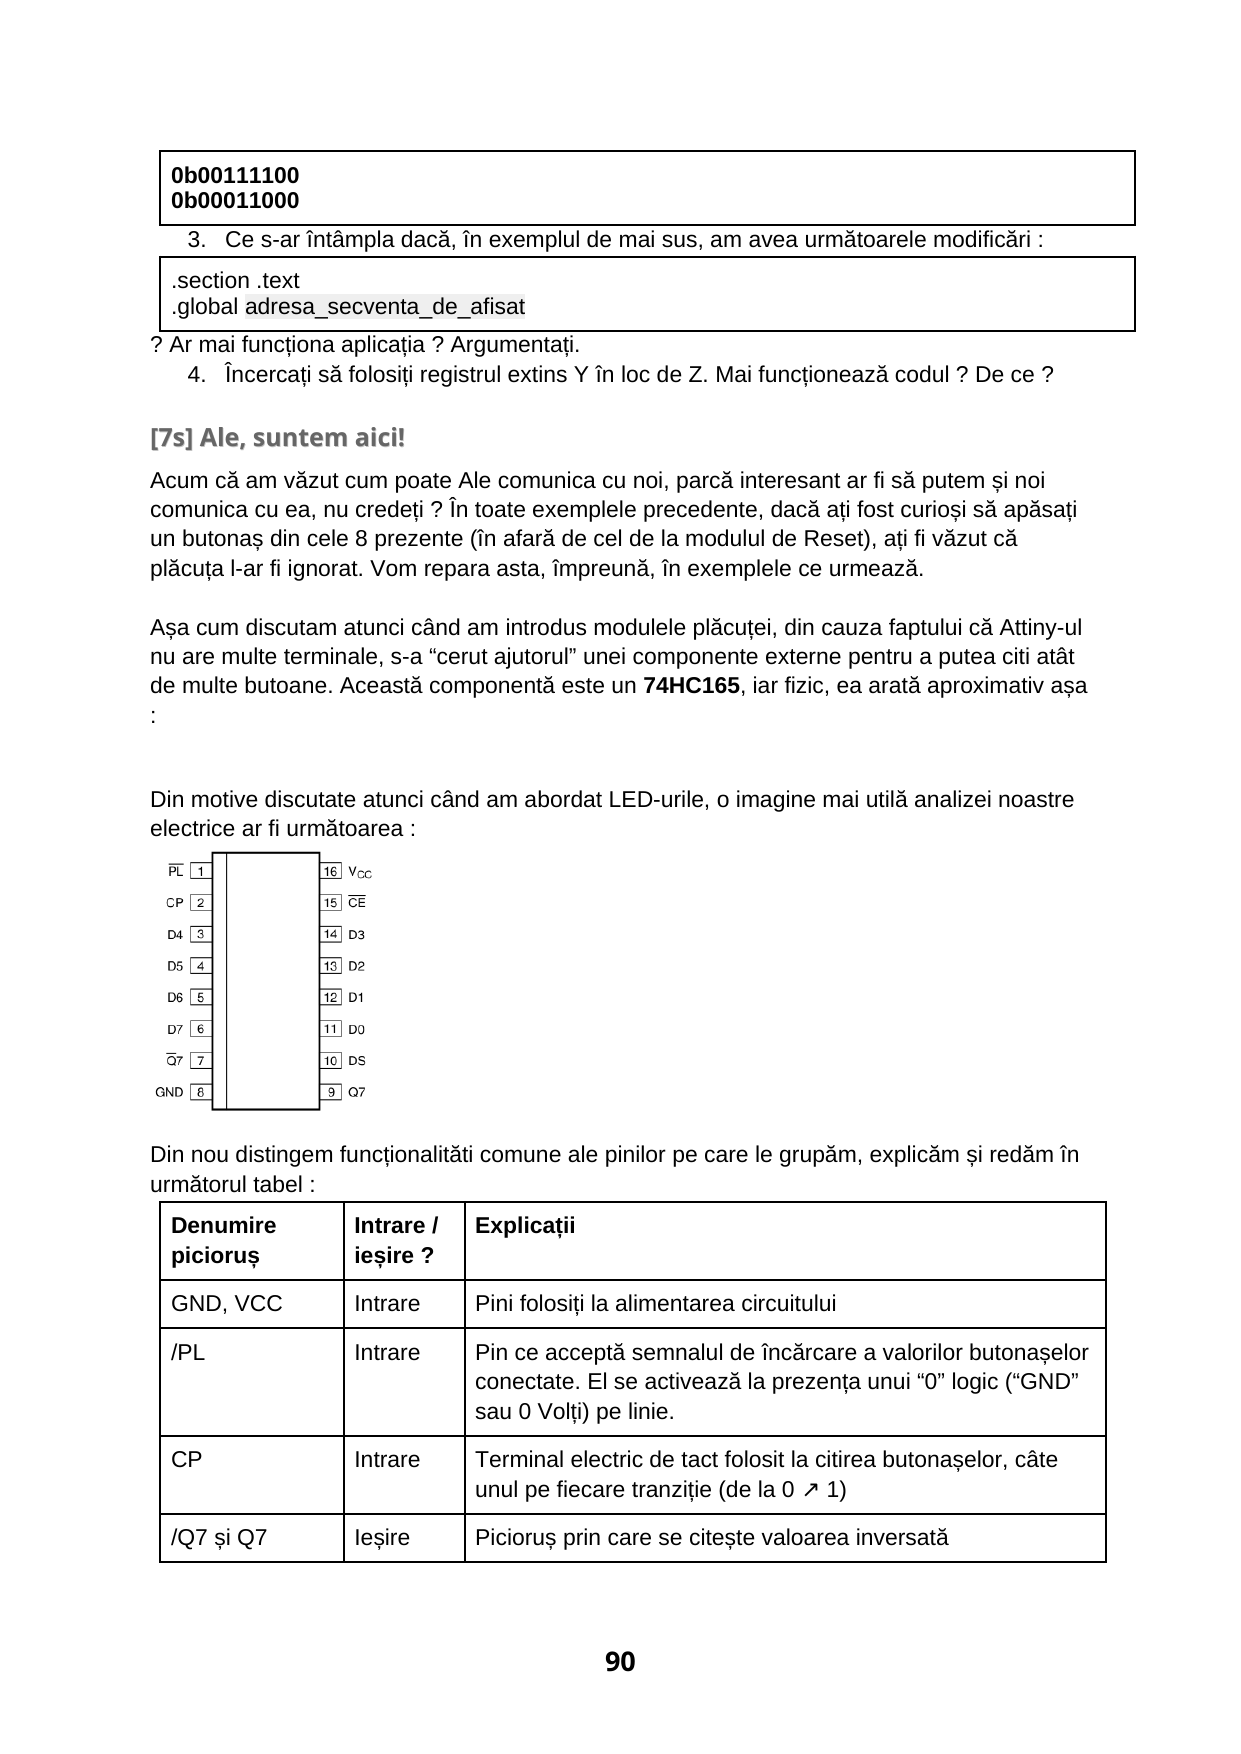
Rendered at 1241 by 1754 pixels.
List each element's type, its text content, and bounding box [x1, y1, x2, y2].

subtitle [7s] Ale, suntem aici! [150, 420, 1091, 454]
text ? Ar mai funcționa aplicația ? Argumentați. [150, 332, 1091, 357]
table_cell CP [161, 1437, 343, 1512]
list Încercați să folosiți registrul extins Y în loc de Z. Mai funcționează codul ? De ce ? [187, 361, 1091, 387]
table_cell Picioruș prin care se citește valoarea inversată [466, 1515, 1105, 1561]
table_cell GND, VCC [161, 1281, 343, 1327]
text Acum că am văzut cum poate Ale comunica cu noi, parcă interesant ar fi să putem și noi comunica cu ea, nu credeți ? În toate exemplele precedente, dacă ați fost curioși să apăsați un butonaș din cele 8 prezente (în afară de cel de la modulul de Reset), ați fi văzut că plăcuța l-ar fi ignorat. Vom repara asta, împreună, în exemplele ce urmează. [150, 467, 1091, 581]
table_header 0b00111100 0b00011000 [161, 152, 1134, 224]
table_cell Ieșire [345, 1515, 464, 1561]
table_header Intrare / ieșire ? [345, 1203, 464, 1279]
table_header .section .text .global adresa_secventa_de_afisat [161, 258, 1134, 330]
table_cell Intrare [345, 1329, 464, 1434]
table_header Denumire picioruș [161, 1203, 343, 1279]
list Ce s-ar întâmpla dacă, în exemplul de mai sus, am avea următoarele modificări : [187, 226, 1091, 252]
text Din nou distingem funcționalităti comune ale pinilor pe care le grupăm, explicăm și redăm în următorul tabel : [150, 1142, 1091, 1197]
table_cell /PL [161, 1329, 343, 1434]
picture [150, 845, 382, 1113]
table_cell Pini folosiți la alimentarea circuitului [466, 1281, 1105, 1327]
table_cell Terminal electric de tact folosit la citirea butonașelor, câte unul pe fiecare tranziție (de la 0 ↗ 1) [466, 1437, 1105, 1512]
text Din motive discutate atunci când am abordat LED-urile, o imagine mai utilă analizei noastre electrice ar fi următoarea : [150, 787, 1091, 842]
table_cell Intrare [345, 1281, 464, 1327]
table_cell /Q7 și Q7 [161, 1515, 343, 1561]
table_header Explicații [466, 1203, 1105, 1279]
table_cell Intrare [345, 1437, 464, 1512]
table_cell Pin ce acceptă semnalul de încărcare a valorilor butonașelor conectate. El se activează la prezența unui “0” logic (“GND” sau 0 Volți) pe linie. [466, 1329, 1105, 1434]
text Așa cum discutam atunci când am introdus modulele plăcuței, din cauza faptului că Attiny-ul nu are multe terminale, s-a “cerut ajutorul” unei componente externe pentru a putea citi atât de multe butoane. Această componentă este un 74HC165, iar fizic, ea arată aproximativ așa : [150, 614, 1091, 728]
